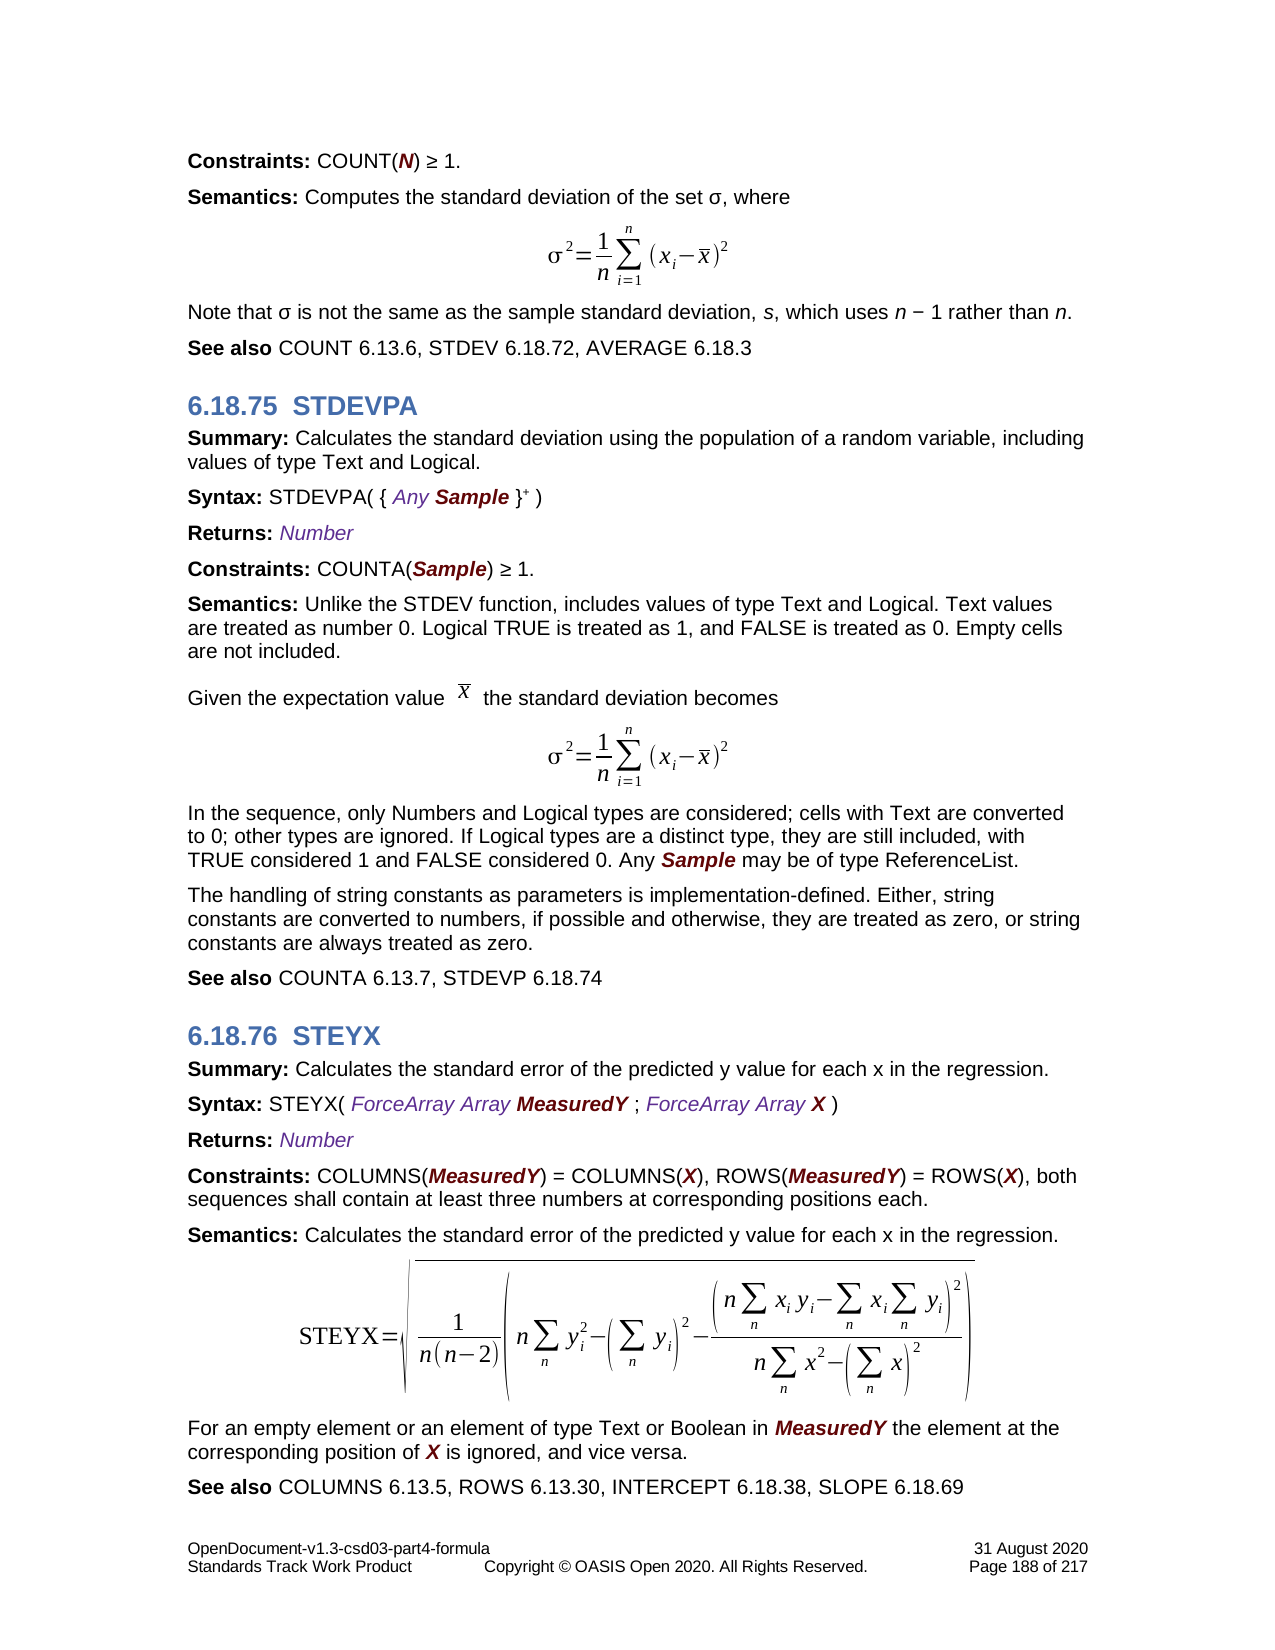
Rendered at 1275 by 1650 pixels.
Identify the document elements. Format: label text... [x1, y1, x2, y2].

text Syntax: STEYX( ForceArray Array MeasuredY ; ForceArray Array X ) [187, 1093, 1088, 1116]
text Semantics: Computes the standard deviation of the set σ, where [187, 186, 1088, 209]
text See also COLUMNS 6.13.5, ROWS 6.13.30, INTERCEPT 6.18.38, SLOPE 6.18.69 [187, 1476, 1088, 1499]
text Summary: Calculates the standard deviation using the population of a random variable, including values of type Text and Logical. [187, 427, 1088, 474]
text See also COUNTA 6.13.7, STDEVP 6.18.74 [187, 967, 1088, 990]
text Semantics: Calculates the standard error of the predicted y value for each x in the regression. [187, 1223, 1088, 1247]
text In the sequence, only Numbers and Logical types are considered; cells with Text are converted to 0; other types are ignored. If Logical types are a distinct type, they are still included, with TRUE considered 1 and FALSE considered 0. Any Sample may be of type ReferenceList. [187, 801, 1088, 872]
text Returns: Number [187, 521, 1088, 545]
text Constraints: COUNTA(Sample) ≥ 1. [187, 557, 1088, 581]
text The handling of string constants as parameters is implementation-defined. Either, string constants are converted to numbers, if possible and otherwise, they are treated as zero, or string constants are always treated as zero. [187, 884, 1088, 954]
text Given the expectation value the standard deviation becomes [187, 675, 1088, 710]
text Returns: Number [187, 1128, 1088, 1152]
text Note that σ is not the same as the sample standard deviation, s, which uses n − 1 rather than n. [187, 300, 1088, 324]
text Summary: Calculates the standard error of the predicted y value for each x in the regression. [187, 1057, 1088, 1081]
text Semantics: Unlike the STDEV function, includes values of type Text and Logical. Text values are treated as number 0. Logical TRUE is treated as 1, and FALSE is treated as 0. Empty cells are not included. [187, 593, 1088, 663]
subtitle STEYX [187, 1021, 1088, 1051]
text For an empty element or an element of type Text or Boolean in MeasuredY the element at the corresponding position of X is ignored, and vice versa. [187, 1417, 1088, 1464]
text Constraints: COUNT(N) ≥ 1. [187, 150, 1088, 173]
subtitle STDEVPA [187, 391, 1088, 421]
text Syntax: STDEVPA( { Any Sample }+ ) [187, 486, 1088, 509]
text See also COUNT 6.13.6, STDEV 6.18.72, AVERAGE 6.18.3 [187, 336, 1088, 359]
text Constraints: COLUMNS(MeasuredY) = COLUMNS(X), ROWS(MeasuredY) = ROWS(X), both sequences shall contain at least three numbers at corresponding positions each. [187, 1164, 1088, 1211]
